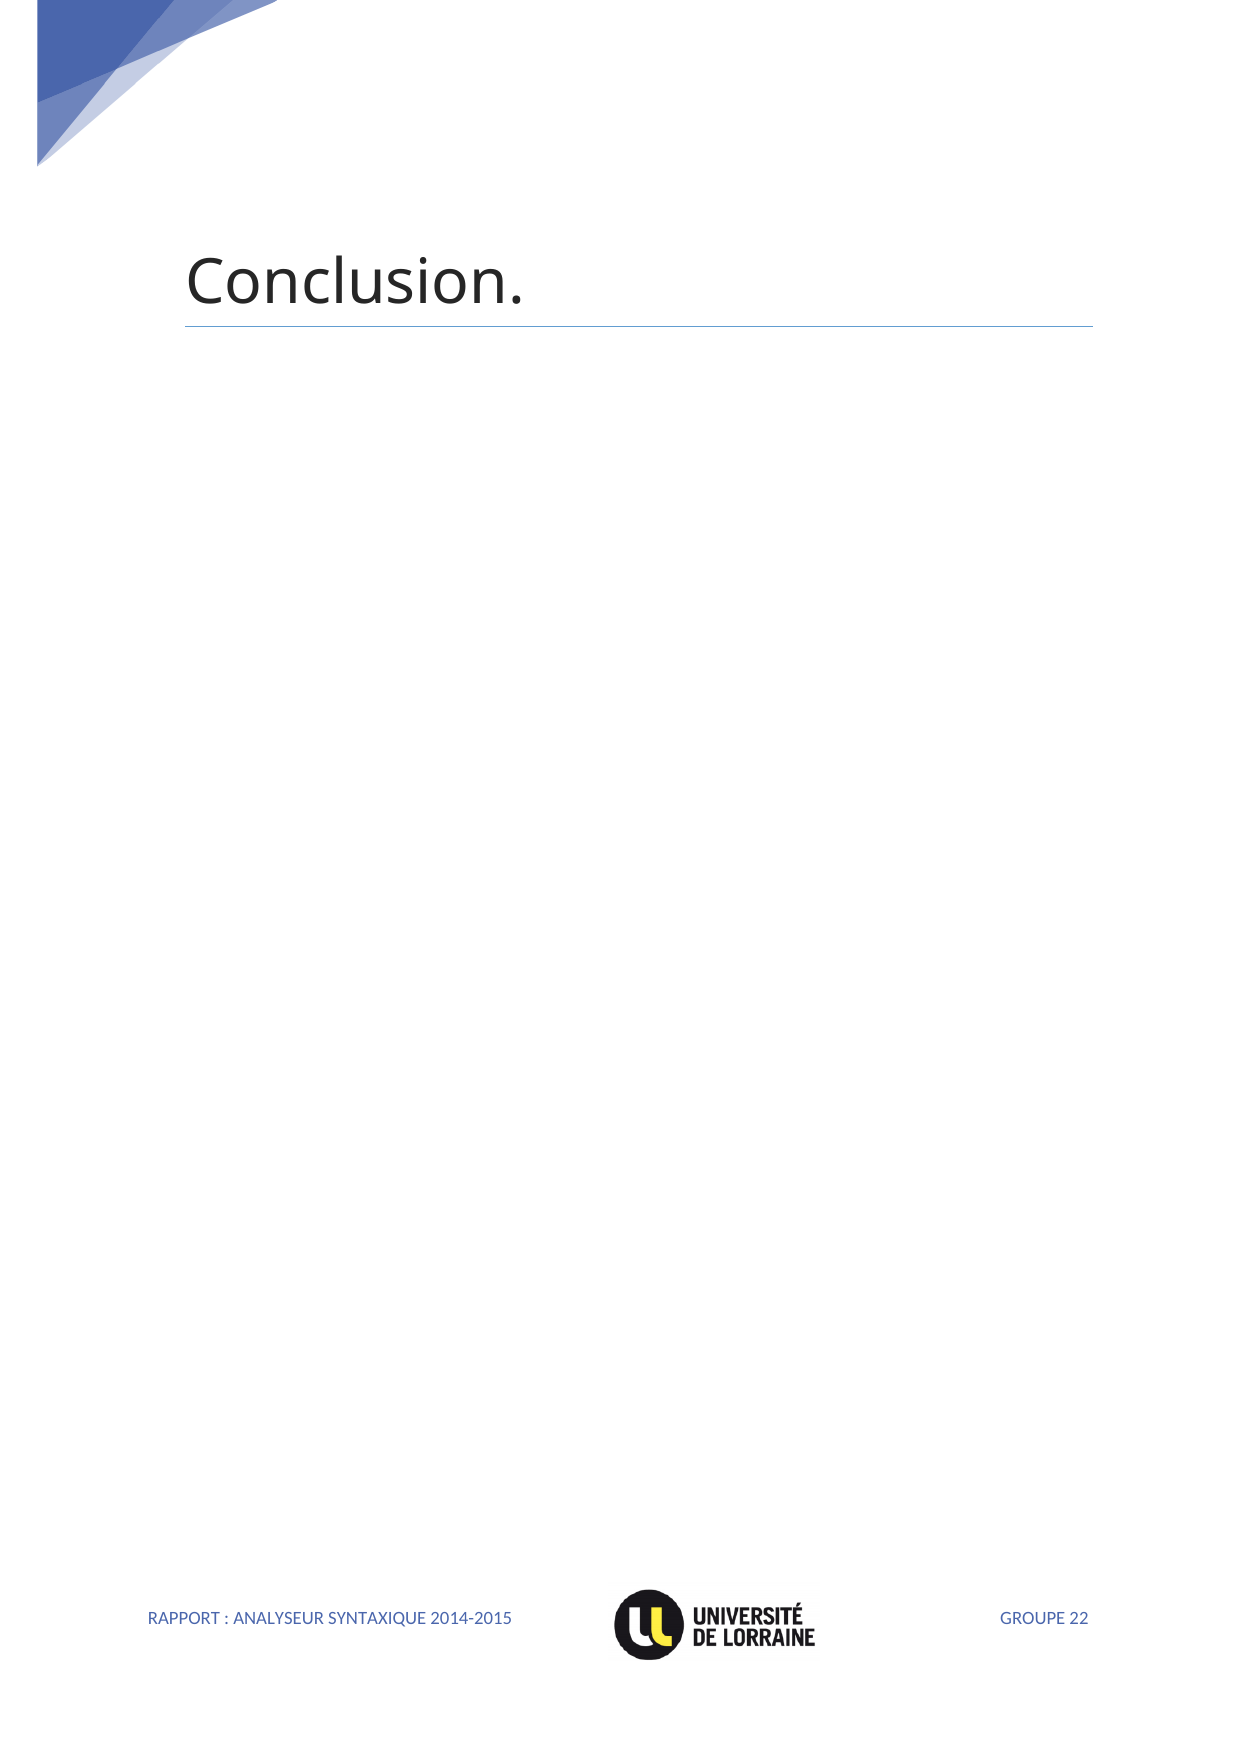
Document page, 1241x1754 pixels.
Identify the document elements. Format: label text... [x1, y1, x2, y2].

subtitle Conclusion. [185, 237, 1093, 326]
